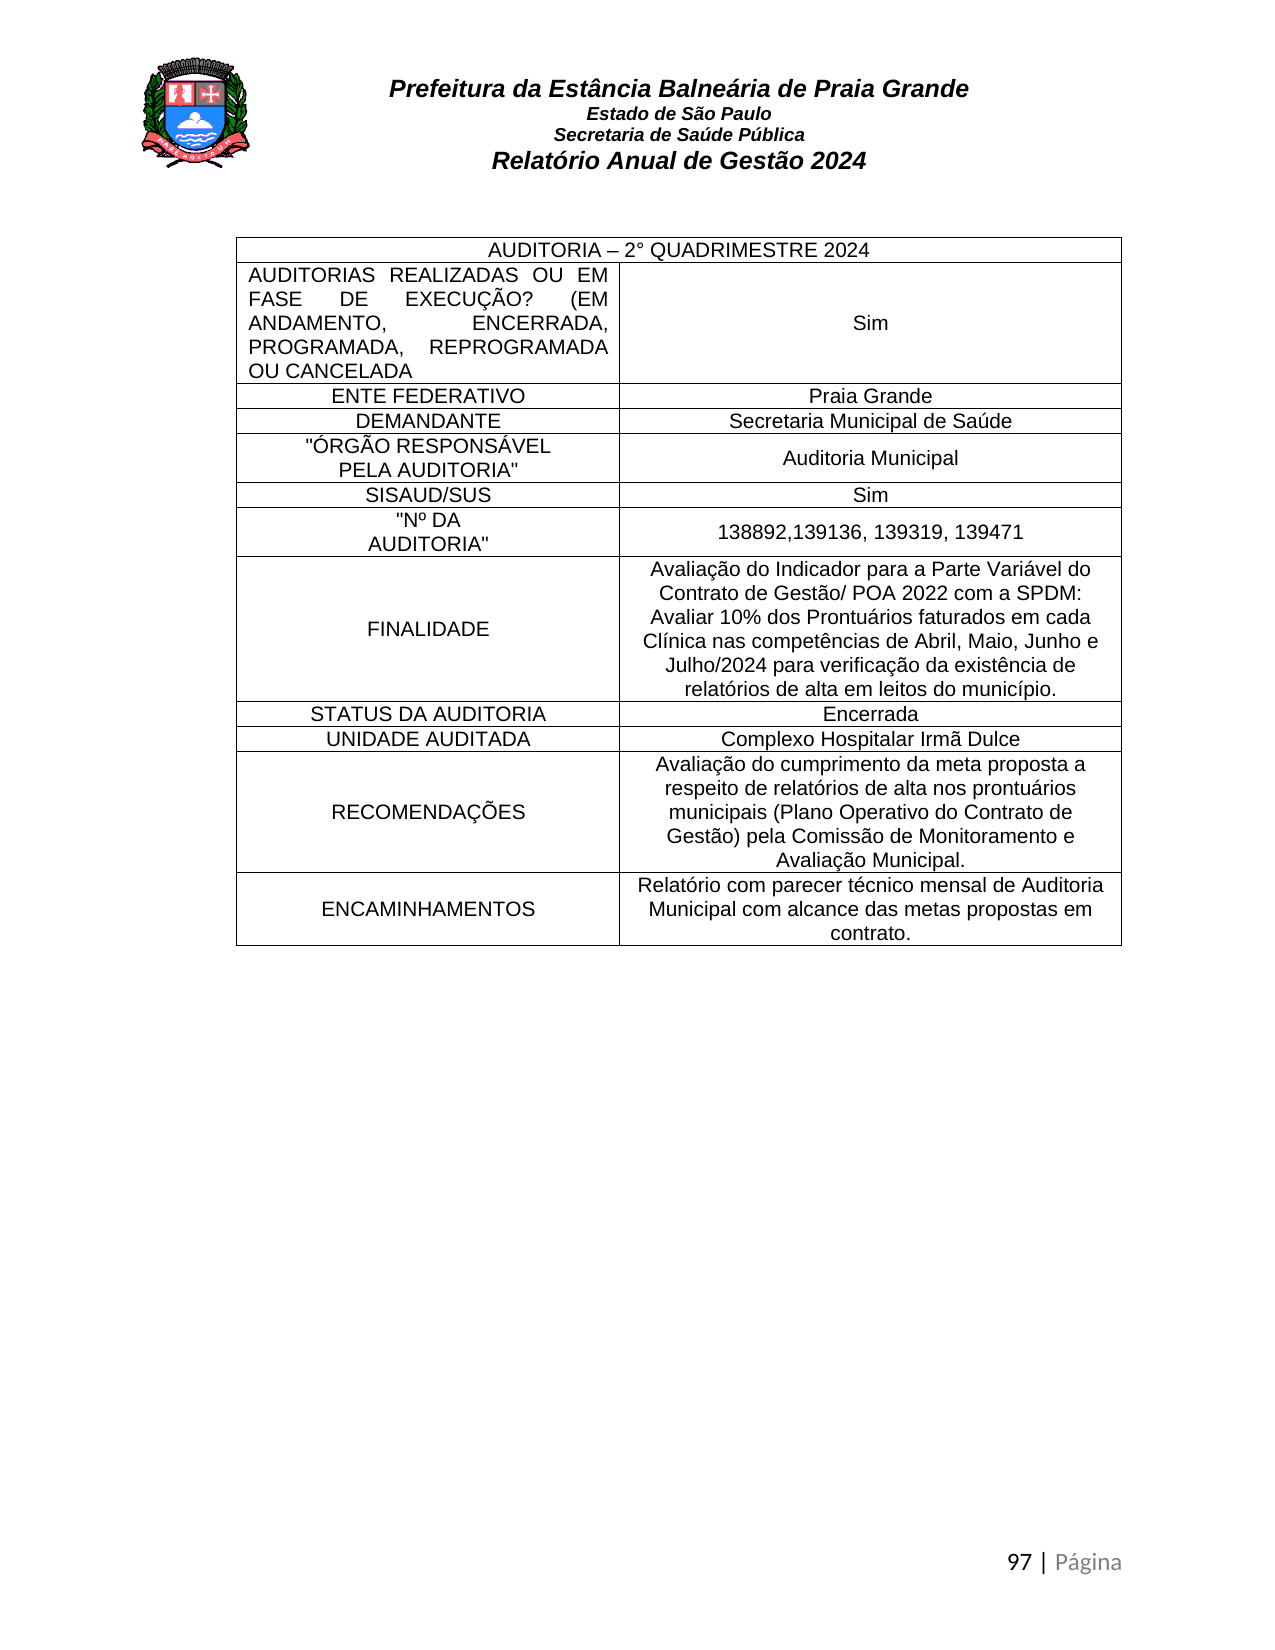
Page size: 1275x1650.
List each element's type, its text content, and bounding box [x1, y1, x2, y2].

table_cell AUDITORIAS REALIZADAS OU EM FASE DE EXECUÇÃO? (EM ANDAMENTO, ENCERRADA, PROGRAMADA, REPROGRAMADA OU CANCELADA [237, 263, 619, 383]
table_cell Secretaria Municipal de Saúde [620, 409, 1121, 433]
table_cell Avaliação do Indicador para a Parte Variável do Contrato de Gestão/ POA 2022 com a SPDM: Avaliar 10% dos Prontuários faturados em cada Clínica nas competências de Abril, Maio, Junho e Julho/2024 para verificação da existência de relatórios de alta em leitos do município. [620, 557, 1121, 701]
table_cell DEMANDANTE [237, 409, 619, 433]
table_cell Avaliação do cumprimento da meta proposta a respeito de relatórios de alta nos prontuários municipais (Plano Operativo do Contrato de Gestão) pela Comissão de Monitoramento e Avaliação Municipal. [620, 752, 1121, 872]
table_cell Sim [620, 483, 1121, 507]
picture [132, 55, 259, 172]
table_cell Encerrada [620, 702, 1121, 726]
table_cell RECOMENDAÇÕES [237, 752, 619, 872]
table_cell Auditoria Municipal [620, 434, 1121, 482]
table_cell "Nº DA AUDITORIA" [237, 508, 619, 556]
table_header AUDITORIA – 2° QUADRIMESTRE 2024 [237, 238, 1121, 262]
table_cell Praia Grande [620, 384, 1121, 408]
table_cell FINALIDADE [237, 557, 619, 701]
table_cell Relatório com parecer técnico mensal de Auditoria Municipal com alcance das metas propostas em contrato. [620, 873, 1121, 944]
table_cell Complexo Hospitalar Irmã Dulce [620, 727, 1121, 751]
table_cell ENCAMINHAMENTOS [237, 873, 619, 944]
table_cell STATUS DA AUDITORIA [237, 702, 619, 726]
table_cell ENTE FEDERATIVO [237, 384, 619, 408]
table_cell 138892,139136, 139319, 139471 [620, 508, 1121, 556]
table_cell UNIDADE AUDITADA [237, 727, 619, 751]
table_cell "ÓRGÃO RESPONSÁVEL PELA AUDITORIA" [237, 434, 619, 482]
table_cell Sim [620, 263, 1121, 383]
table_cell SISAUD/SUS [237, 483, 619, 507]
